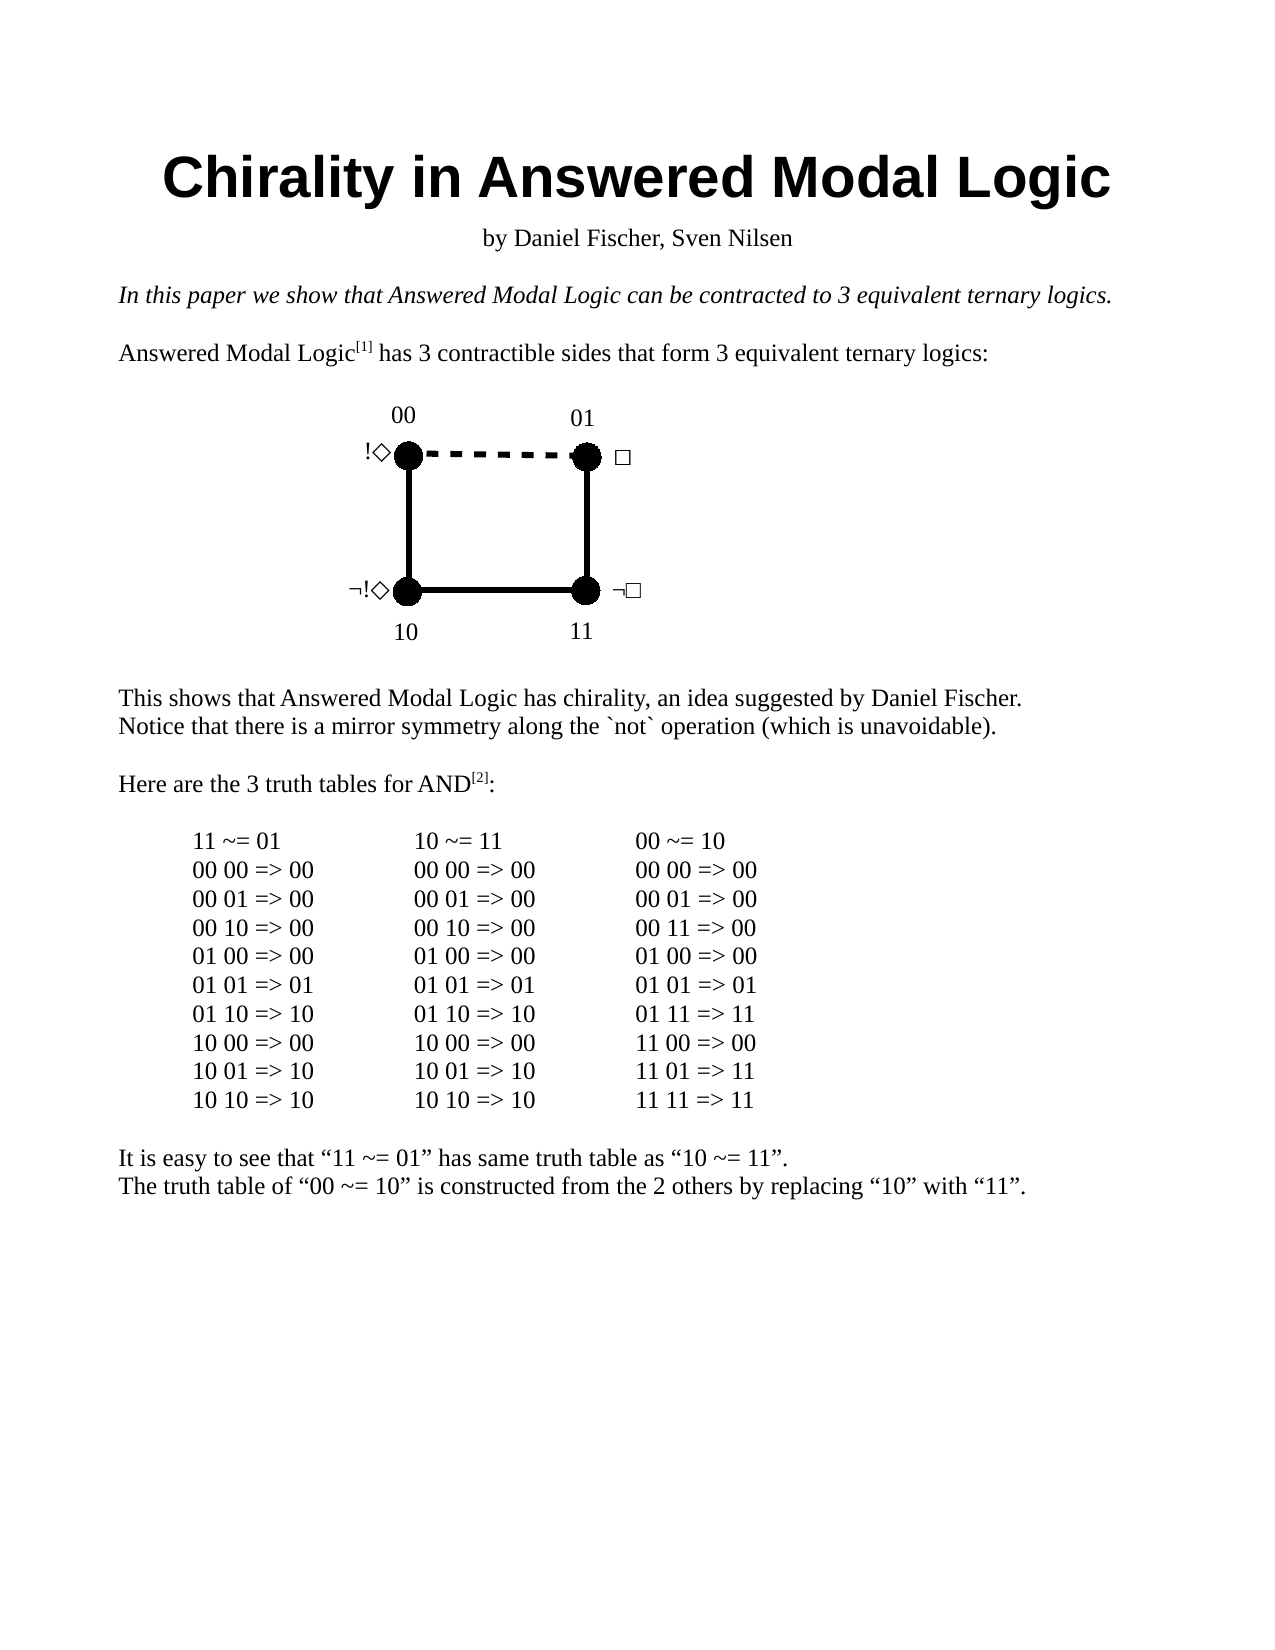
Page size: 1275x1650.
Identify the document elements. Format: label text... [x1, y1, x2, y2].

text Answered Modal Logic[1] has 3 contractible sides that form 3 equivalent ternary logics: [118, 338, 1157, 366]
text Here are the 3 truth tables for AND[2]: [118, 769, 1157, 798]
text It is easy to see that “11 ~= 01” has same truth table as “10 ~= 11”. [118, 1143, 1157, 1171]
text 11 ~= 01 10 ~= 11 00 ~= 10 [118, 826, 1157, 855]
text 10 00 => 00 10 00 => 00 11 00 => 00 [118, 1028, 1157, 1056]
text The truth table of “00 ~= 10” is constructed from the 2 others by replacing “10” with “11”. [118, 1171, 1157, 1200]
text 01 00 => 00 01 00 => 00 01 00 => 00 [118, 941, 1157, 970]
text In this paper we show that Answered Modal Logic can be contracted to 3 equivalent ternary logics. [118, 280, 1157, 309]
text 10 10 => 10 10 10 => 10 11 11 => 11 [118, 1085, 1157, 1114]
text 01 10 => 10 01 10 => 10 01 11 => 11 [118, 999, 1157, 1028]
text 00 00 => 00 00 00 => 00 00 00 => 00 [118, 855, 1157, 884]
text 10 01 => 10 10 01 => 10 11 01 => 11 [118, 1056, 1157, 1085]
text Notice that there is a mirror symmetry along the `not` operation (which is unavoidable). [118, 711, 1157, 740]
text 00 01 => 00 00 01 => 00 00 01 => 00 [118, 884, 1157, 913]
text 01 01 => 01 01 01 => 01 01 01 => 01 [118, 970, 1157, 999]
text 00 10 => 00 00 10 => 00 00 11 => 00 [118, 913, 1157, 941]
text by Daniel Fischer, Sven Nilsen [118, 223, 1157, 251]
text This shows that Answered Modal Logic has chirality, an idea suggested by Daniel Fischer. [118, 683, 1157, 711]
title Chirality in Answered Modal Logic [118, 143, 1157, 210]
